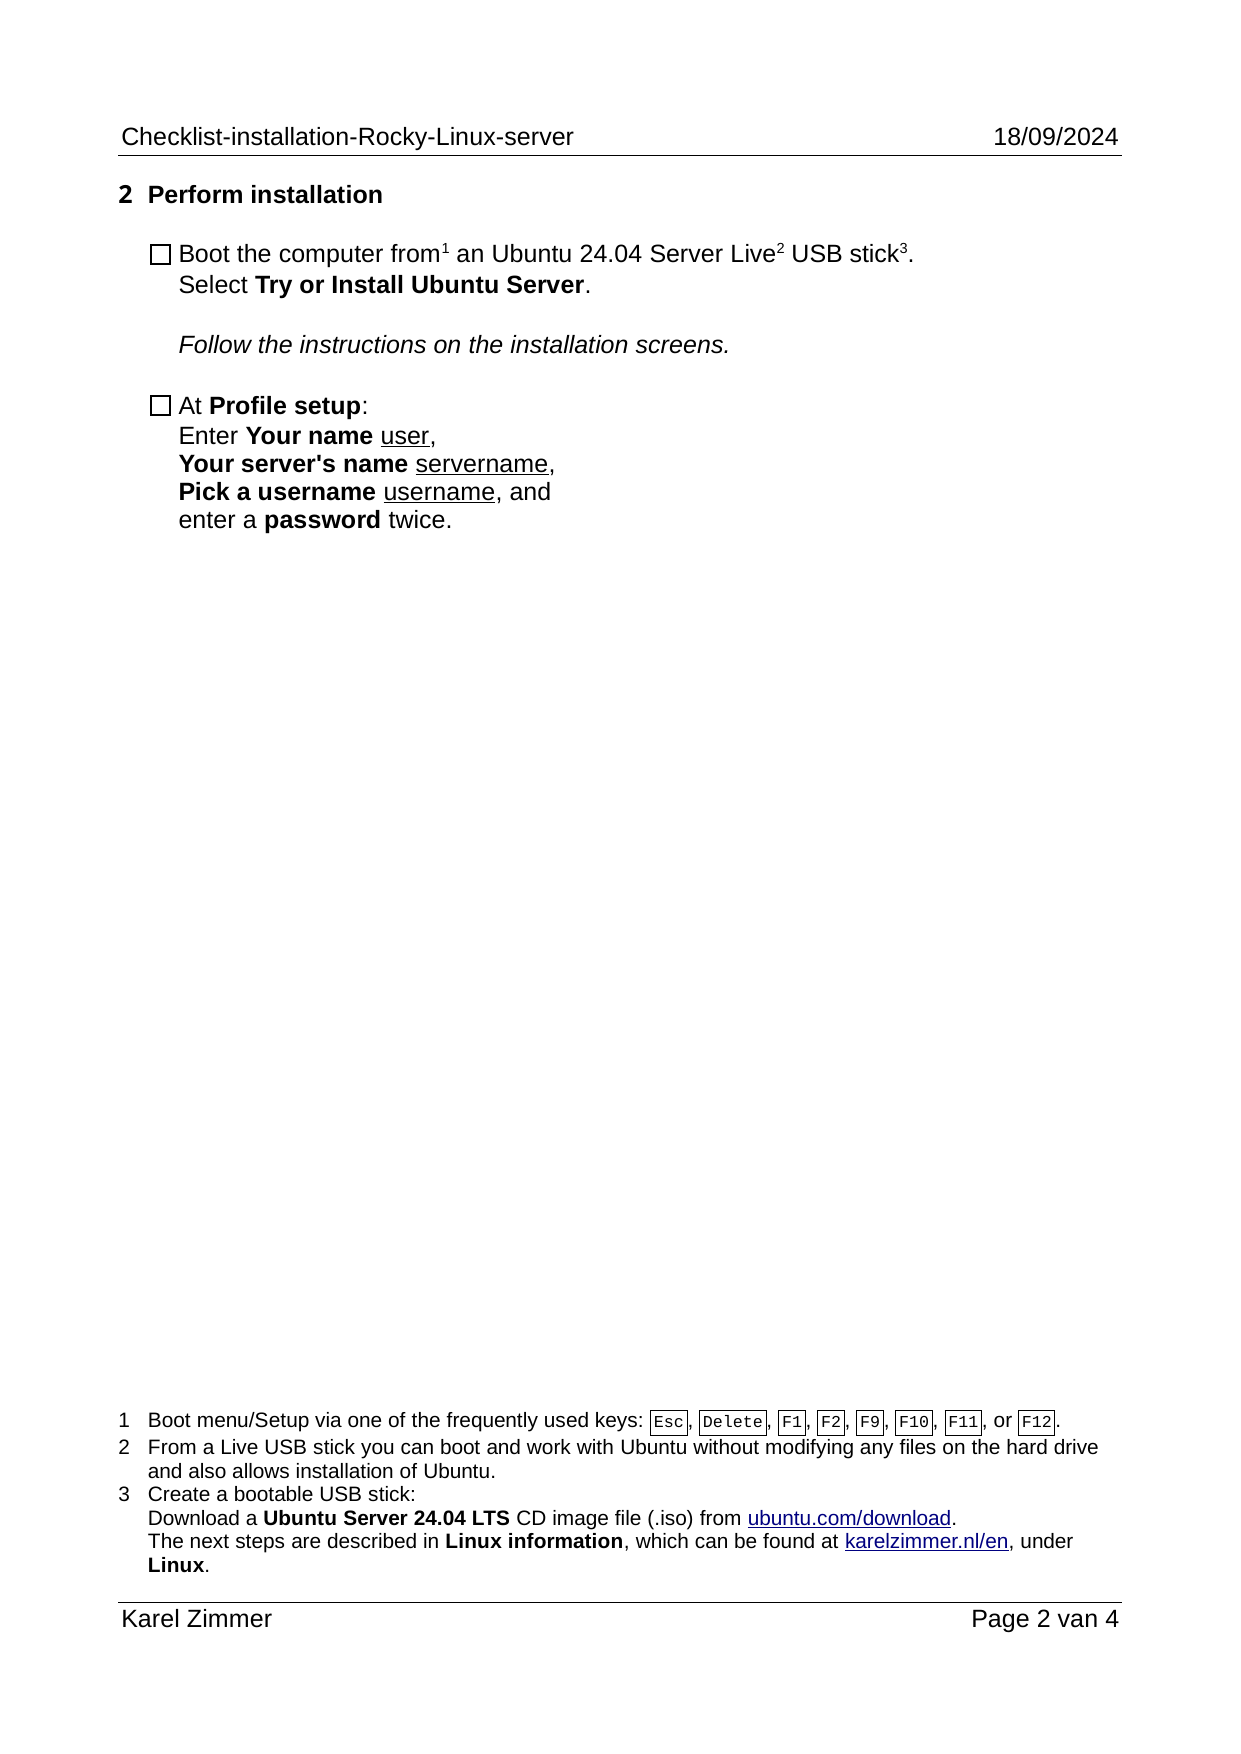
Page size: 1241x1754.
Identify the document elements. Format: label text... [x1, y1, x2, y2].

table_cell [142, 300, 177, 330]
table_cell Follow the instructions on the installation screens. [177, 330, 1122, 360]
table_cell [118, 391, 142, 421]
table_cell [177, 300, 1122, 330]
table_cell [177, 360, 1122, 391]
table_cell At Profile setup: [177, 391, 1122, 421]
table_cell [118, 421, 142, 535]
table_cell [118, 360, 142, 391]
table_cell [142, 421, 177, 535]
table_cell [118, 330, 142, 360]
table_header [118, 239, 142, 269]
list Perform installation [118, 177, 1122, 211]
table_cell [118, 269, 142, 300]
table_cell [142, 269, 177, 300]
table_cell Enter Your name user, Your server's name servername, Pick a username username, and enter a password twice. [177, 421, 1122, 535]
table_cell [142, 391, 177, 421]
table_header Boot the computer from an Ubuntu 24.04 Server Live USB stick. [177, 239, 1122, 269]
table_cell Select Try or Install Ubuntu Server. [177, 269, 1122, 300]
table_cell [118, 300, 142, 330]
table_cell [142, 360, 177, 391]
table_cell [142, 330, 177, 360]
table_header [142, 239, 177, 269]
